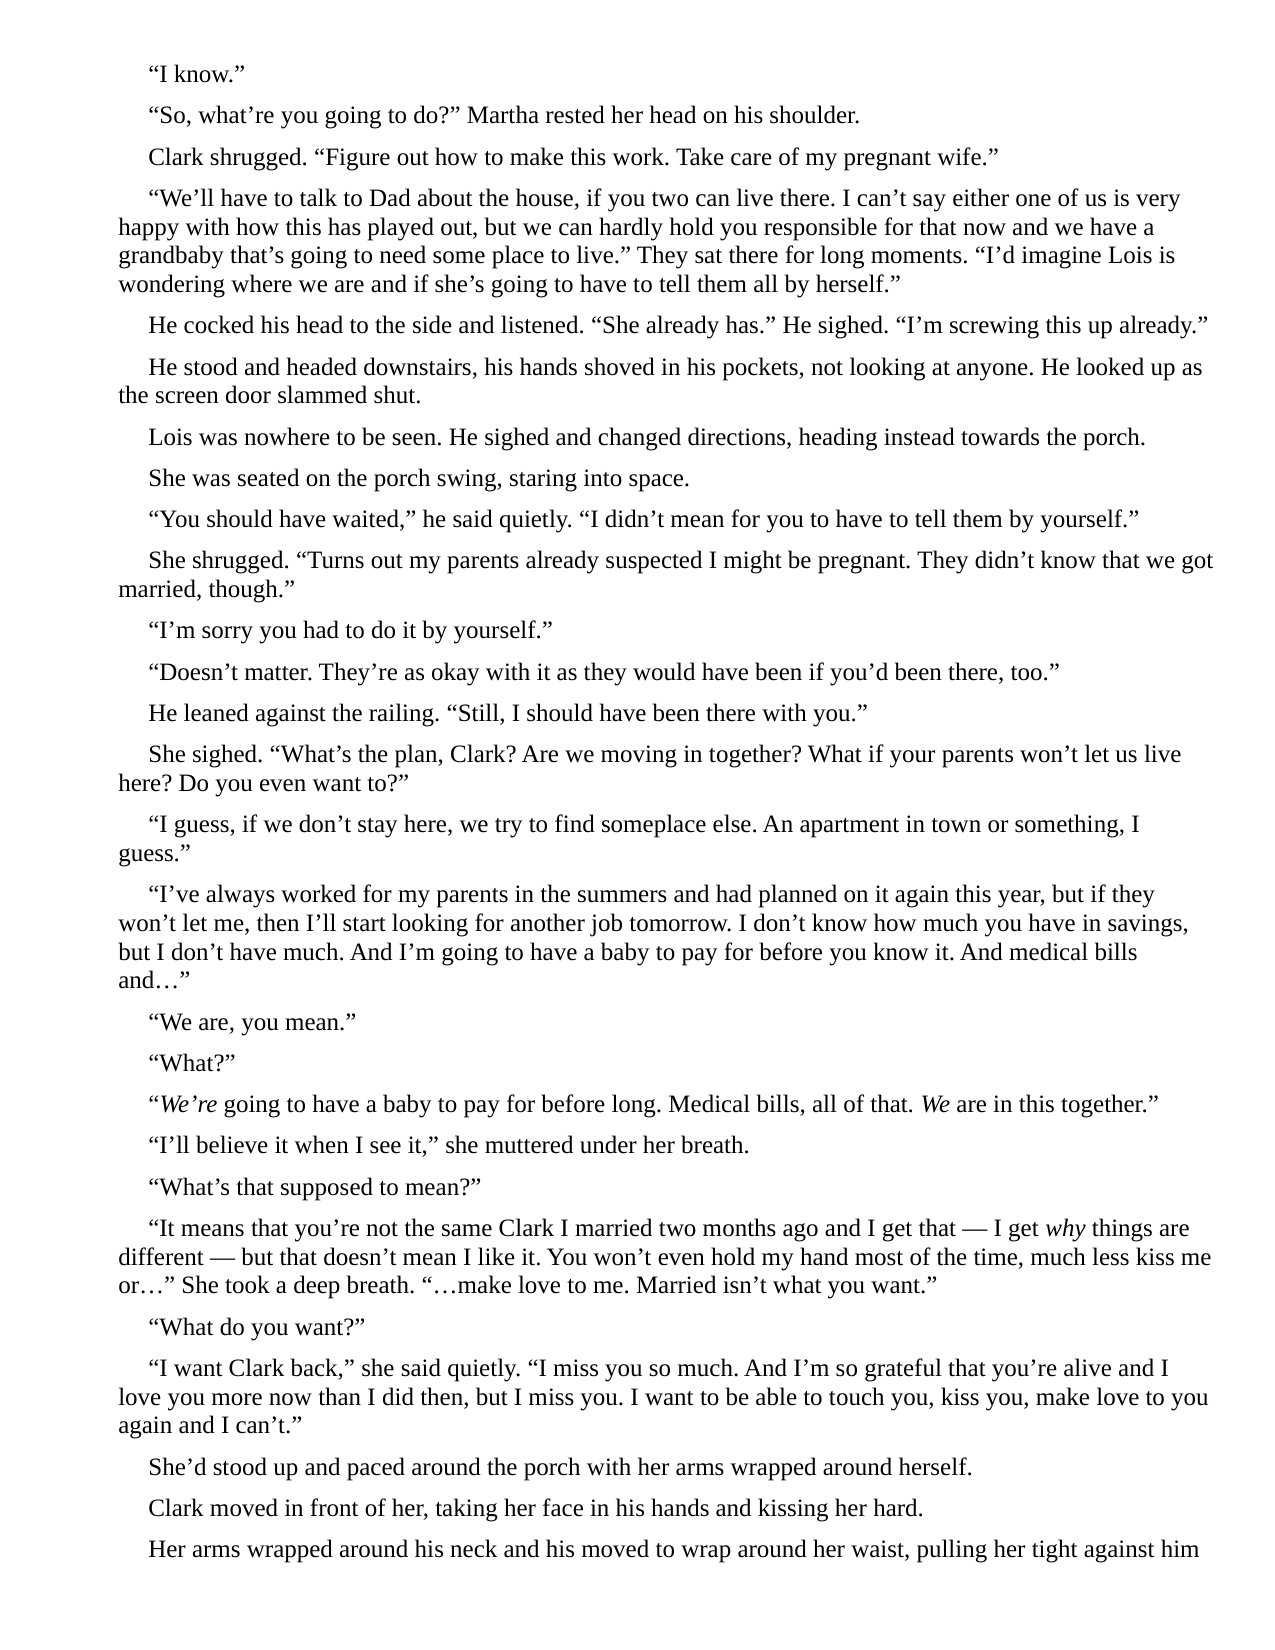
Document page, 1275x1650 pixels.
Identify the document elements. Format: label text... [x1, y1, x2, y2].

text “So, what’re you going to do?” Martha rested her head on his shoulder. [118, 100, 1216, 129]
text “We are, you mean.” [118, 1007, 1216, 1035]
text Her arms wrapped around his neck and his moved to wrap around her waist, pulling her tight against him [118, 1534, 1216, 1563]
text “It means that you’re not the same Clark I married two months ago and I get that — I get why things are different — but that doesn’t mean I like it. You won’t even hold my hand most of the time, much less kiss me or…” She took a deep breath. “…make love to me. Married isn’t what you want.” [118, 1213, 1216, 1299]
text “I know.” [118, 59, 1216, 88]
text Clark moved in front of her, taking her face in his hands and kissing her hard. [118, 1493, 1216, 1522]
text “I’ve always worked for my parents in the summers and had planned on it again this year, but if they won’t let me, then I’ll start looking for another job tomorrow. I don’t know how much you have in savings, but I don’t have much. And I’m going to have a baby to pay for before you know it. And medical bills and…” [118, 879, 1216, 994]
text She’d stood up and paced around the porch with her arms wrapped around herself. [118, 1452, 1216, 1480]
text “I guess, if we don’t stay here, we try to find someplace else. An apartment in town or something, I guess.” [118, 809, 1216, 867]
text “I’ll believe it when I see it,” she muttered under her breath. [118, 1130, 1216, 1159]
text “We’re going to have a baby to pay for before long. Medical bills, all of that. We are in this together.” [118, 1089, 1216, 1118]
text She shrugged. “Turns out my parents already suspected I might be pregnant. They didn’t know that we got married, though.” [118, 545, 1216, 603]
text “What?” [118, 1048, 1216, 1077]
text “You should have waited,” he said quietly. “I didn’t mean for you to have to tell them by yourself.” [118, 504, 1216, 533]
text “What do you want?” [118, 1312, 1216, 1340]
text “Doesn’t matter. They’re as okay with it as they would have been if you’d been there, too.” [118, 657, 1216, 685]
text “I’m sorry you had to do it by yourself.” [118, 615, 1216, 644]
text Lois was nowhere to be seen. He sighed and changed directions, heading instead towards the porch. [118, 422, 1216, 450]
text “I want Clark back,” she said quietly. “I miss you so much. And I’m so grateful that you’re alive and I love you more now than I did then, but I miss you. I want to be able to touch you, kiss you, make love to you again and I can’t.” [118, 1353, 1216, 1439]
text He stood and headed downstairs, his hands shoved in his pockets, not looking at anyone. He looked up as the screen door slammed shut. [118, 352, 1216, 409]
text “What’s that supposed to mean?” [118, 1172, 1216, 1200]
text Clark shrugged. “Figure out how to make this work. Take care of my pregnant wife.” [118, 142, 1216, 170]
text He leaned against the railing. “Still, I should have been there with you.” [118, 698, 1216, 727]
text She sighed. “What’s the plan, Clark? Are we moving in together? What if your parents won’t let us live here? Do you even want to?” [118, 739, 1216, 797]
text “We’ll have to talk to Dad about the house, if you two can live there. I can’t say either one of us is very happy with how this has played out, but we can hardly hold you responsible for that now and we have a grandbaby that’s going to need some place to live.” They sat there for long moments. “I’d imagine Lois is wondering where we are and if she’s going to have to tell them all by herself.” [118, 183, 1216, 298]
text She was seated on the porch swing, staring into space. [118, 463, 1216, 492]
text He cocked his head to the side and listened. “She already has.” He sighed. “I’m screwing this up already.” [118, 310, 1216, 339]
